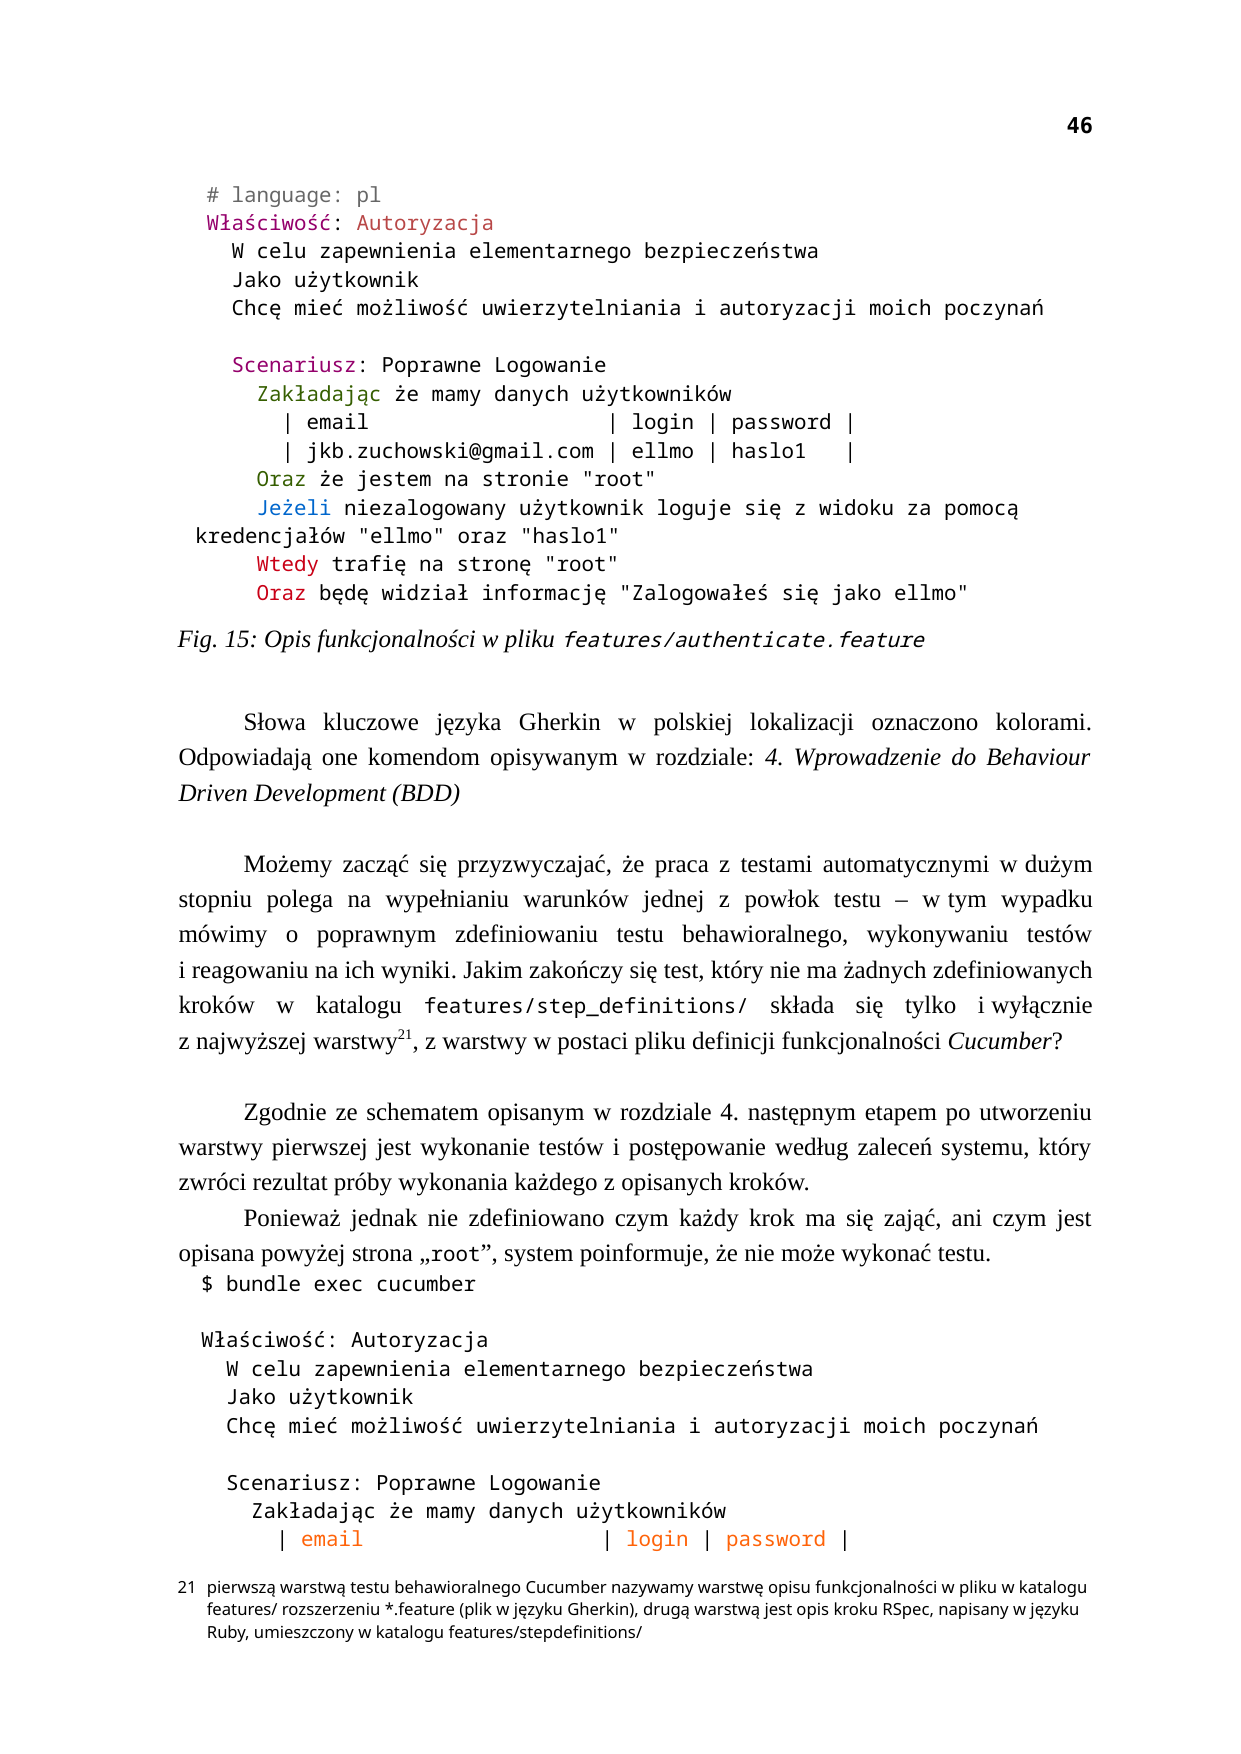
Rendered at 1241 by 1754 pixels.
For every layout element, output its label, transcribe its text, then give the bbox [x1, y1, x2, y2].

text Fig. 15: Opis funkcjonalności w pliku features/authenticate.feature [177, 624, 1093, 654]
table_header # language: pl Właściwość: Autoryzacja W celu zapewnienia elementarnego bezpieczeństwa Jako użytkownik Chcę mieć możliwość uwierzytelniania i autoryzacji moich poczynań Scenariusz: Poprawne Logowanie Zakładając że mamy danych użytkowników | email | login | password | | jkb.zuchowski@gmail.com | ellmo | haslo1 | Oraz że jestem na stronie "root" Jeżeli niezalogowany użytkownik loguje się z widoku za pomocą kredencjałów "ellmo" oraz "haslo1" Wtedy trafię na stronę "root" Oraz będę widział informację "Zalogowałeś się jako ellmo" [177, 174, 1093, 612]
text Słowa kluczowe języka Gherkin w polskiej lokalizacji oznaczono kolorami. Odpowiadają one komendom opisywanym w rozdziale: 4. Wprowadzenie do Behaviour Driven Development (BDD) [178, 702, 1093, 808]
table_header $ bundle exec cucumber Właściwość: Autoryzacja W celu zapewnienia elementarnego bezpieczeństwa Jako użytkownik Chcę mieć możliwość uwierzytelniania i autoryzacji moich poczynań Scenariusz: Poprawne Logowanie Zakładając że mamy danych użytkowników | email | login | password | [177, 1269, 1093, 1553]
text Możemy zacząć się przyzwyczajać, że praca z testami automatycznymi w dużym stopniu polega na wypełnianiu warunków jednej z powłok testu – w tym wypadku mówimy o poprawnym zdefiniowaniu testu behawioralnego, wykonywaniu testów i reagowaniu na ich wyniki. Jakim zakończy się test, który nie ma żadnych zdefiniowanych kroków w katalogu features/step_definitions/ składa się tylko i wyłącznie z najwyższej warstwy, z warstwy w postaci pliku definicji funkcjonalności Cucumber? [178, 844, 1093, 1056]
text Zgodnie ze schematem opisanym w rozdziale 4. następnym etapem po utworzeniu warstwy pierwszej jest wykonanie testów i postępowanie według zaleceń systemu, który zwróci rezultat próby wykonania każdego z opisanych kroków. [178, 1092, 1093, 1198]
text Ponieważ jednak nie zdefiniowano czym każdy krok ma się zająć, ani czym jest opisana powyżej strona „root”, system poinformuje, że nie może wykonać testu. [178, 1198, 1093, 1269]
text pierwszą warstwą testu behawioralnego Cucumber nazywamy warstwę opisu funkcjonalności w pliku w katalogu features/ rozszerzeniu *.feature (plik w języku Gherkin), drugą warstwą jest opis kroku RSpec, napisany w języku Ruby, umieszczony w katalogu features/stepdefinitions/ [177, 1575, 1093, 1643]
